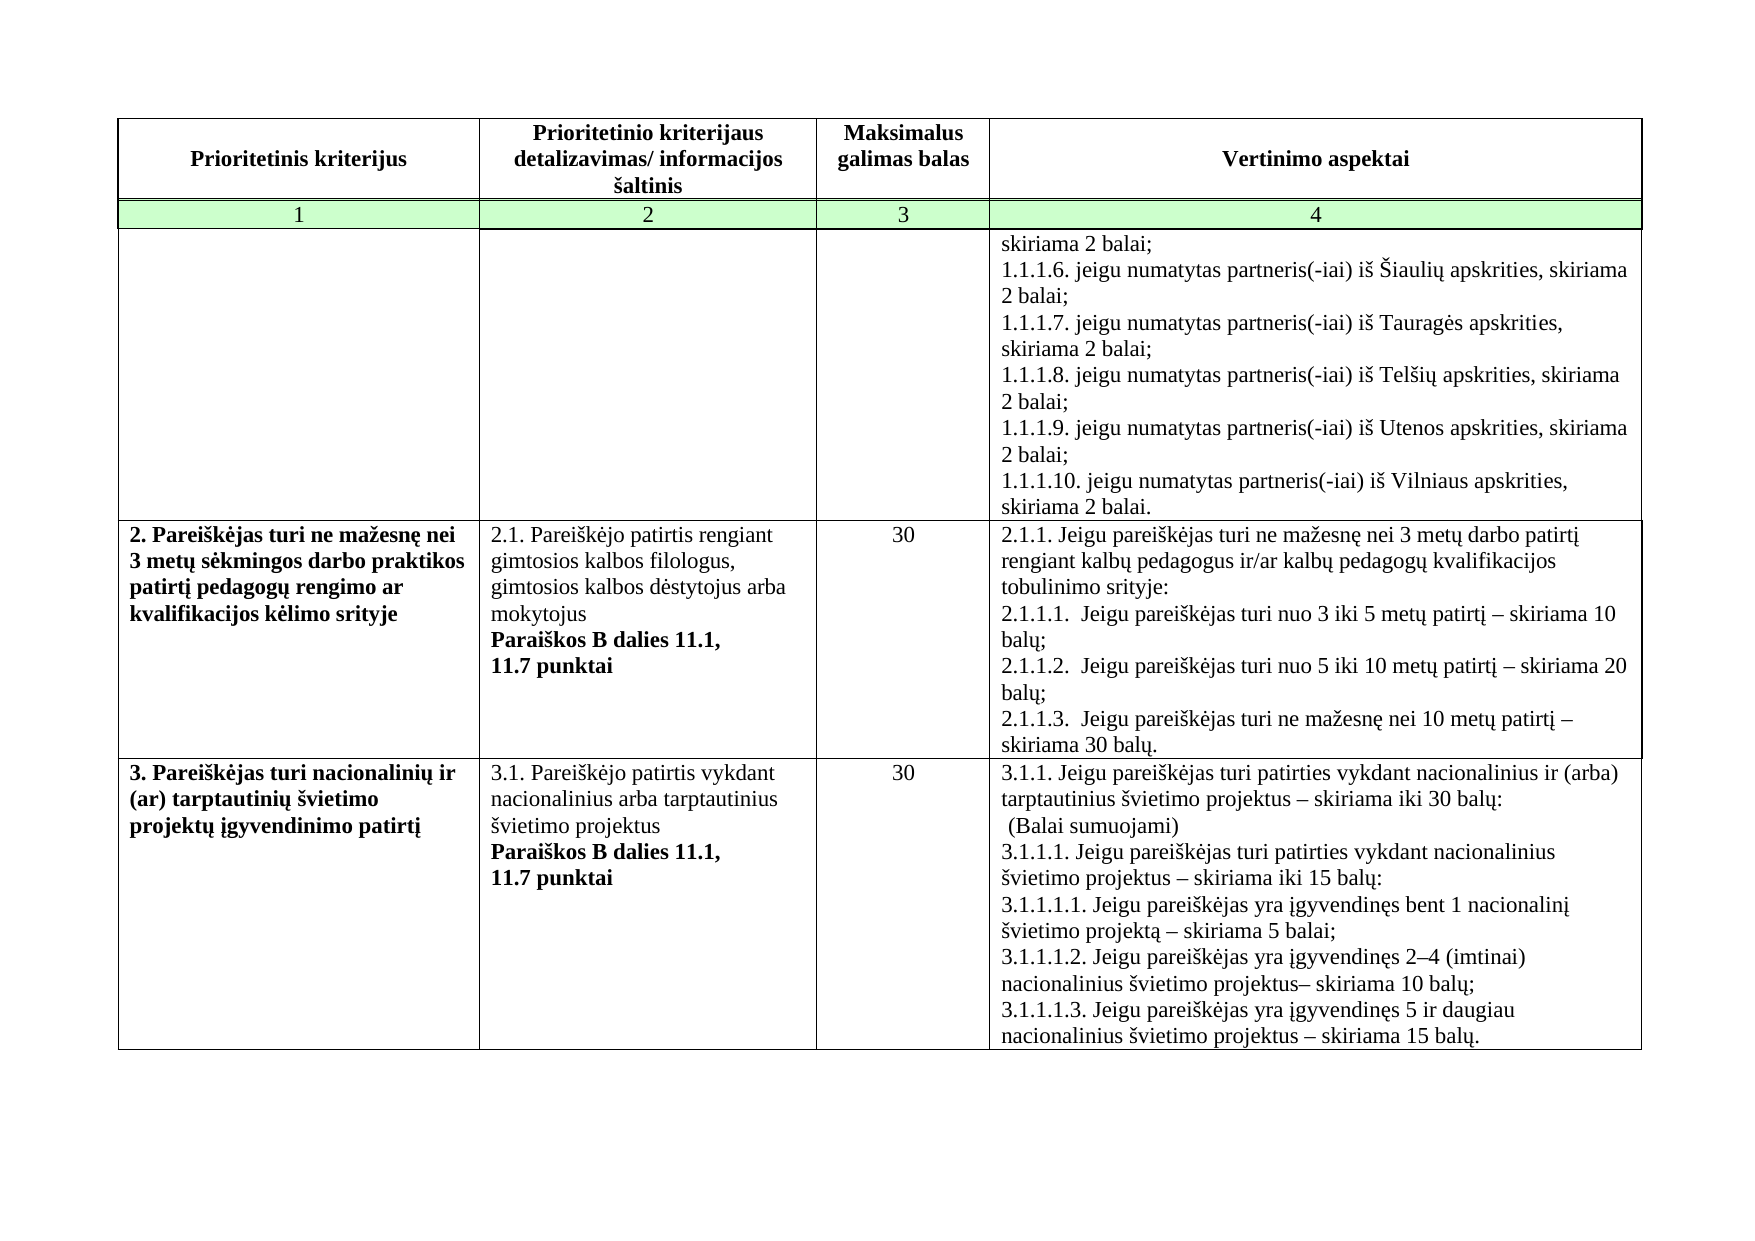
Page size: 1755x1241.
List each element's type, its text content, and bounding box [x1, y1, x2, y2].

table_cell 2. Pareiškėjas turi ne mažesnę nei 3 metų sėkmingos darbo praktikos patirtį pedagogų rengimo ar kvalifikacijos kėlimo srityje [119, 521, 479, 758]
table_cell 2.1. Pareiškėjo patirtis rengiant gimtosios kalbos filologus, gimtosios kalbos dėstytojus arba mokytojus Paraiškos B dalies 11.1, 11.7 punktai [480, 521, 816, 758]
table_cell 30 [817, 521, 989, 758]
table_cell [480, 230, 816, 520]
table_cell skiriama 2 balai; 1.1.1.6. jeigu numatytas partneris(-iai) iš Šiaulių apskrities, skiriama 2 balai; 1.1.1.7. jeigu numatytas partneris(-iai) iš Tauragės apskrities, skiriama 2 balai; 1.1.1.8. jeigu numatytas partneris(-iai) iš Telšių apskrities, skiriama 2 balai; 1.1.1.9. jeigu numatytas partneris(-iai) iš Utenos apskrities, skiriama 2 balai; 1.1.1.10. jeigu numatytas partneris(-iai) iš Vilniaus apskrities, skiriama 2 balai. [990, 230, 1641, 520]
table_header Vertinimo aspektai [990, 119, 1641, 198]
table_cell 4 [990, 201, 1641, 228]
table_cell [119, 229, 479, 520]
table_cell 30 [817, 759, 989, 1049]
table_cell 3. Pareiškėjas turi nacionalinių ir (ar) tarptautinių švietimo projektų įgyvendinimo patirtį [119, 759, 479, 1049]
table_cell 2 [480, 201, 816, 228]
table_header Maksimalus galimas balas [817, 119, 989, 198]
table_cell 3 [817, 201, 989, 228]
table_cell 1 [119, 201, 479, 228]
table_header Prioritetinio kriterijaus detalizavimas/ informacijos šaltinis [480, 119, 816, 198]
table_cell 3.1. Pareiškėjo patirtis vykdant nacionalinius arba tarptautinius švietimo projektus Paraiškos B dalies 11.1, 11.7 punktai [480, 759, 816, 1049]
table_header Prioritetinis kriterijus [119, 119, 479, 198]
table_cell [817, 230, 989, 520]
table_cell 3.1.1. Jeigu pareiškėjas turi patirties vykdant nacionalinius ir (arba) tarptautinius švietimo projektus – skiriama iki 30 balų: (Balai sumuojami) 3.1.1.1. Jeigu pareiškėjas turi patirties vykdant nacionalinius švietimo projektus – skiriama iki 15 balų: 3.1.1.1.1. Jeigu pareiškėjas yra įgyvendinęs bent 1 nacionalinį švietimo projektą – skiriama 5 balai; 3.1.1.1.2. Jeigu pareiškėjas yra įgyvendinęs 2–4 (imtinai) nacionalinius švietimo projektus– skiriama 10 balų; 3.1.1.1.3. Jeigu pareiškėjas yra įgyvendinęs 5 ir daugiau nacionalinius švietimo projektus – skiriama 15 balų. [990, 759, 1641, 1049]
table_cell 2.1.1. Jeigu pareiškėjas turi ne mažesnę nei 3 metų darbo patirtį rengiant kalbų pedagogus ir/ar kalbų pedagogų kvalifikacijos tobulinimo srityje: 2.1.1.1. Jeigu pareiškėjas turi nuo 3 iki 5 metų patirtį – skiriama 10 balų; 2.1.1.2. Jeigu pareiškėjas turi nuo 5 iki 10 metų patirtį – skiriama 20 balų; 2.1.1.3. Jeigu pareiškėjas turi ne mažesnę nei 10 metų patirtį – skiriama 30 balų. [990, 521, 1641, 758]
